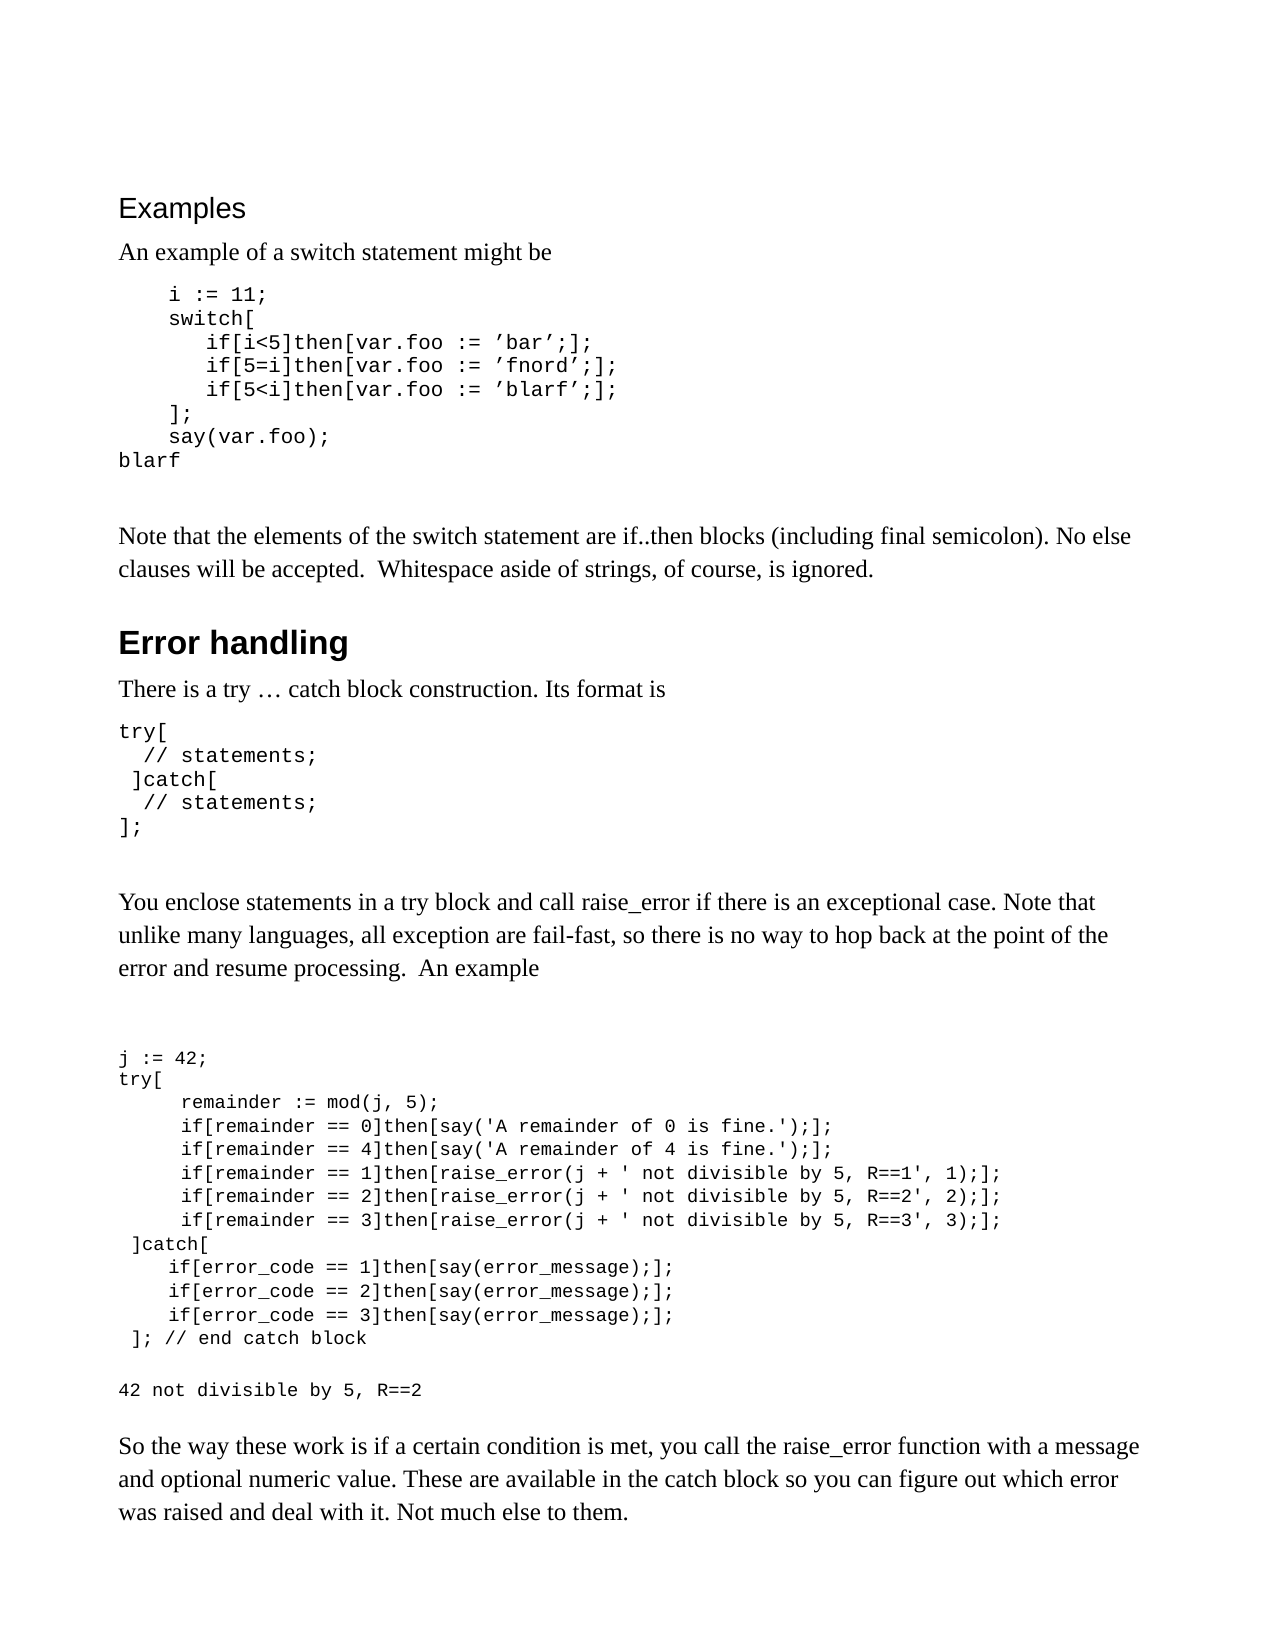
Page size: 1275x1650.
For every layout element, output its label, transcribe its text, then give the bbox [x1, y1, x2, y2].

text // statements; [118, 792, 1157, 816]
text if[5<i]then[var.foo := ’blarf’;]; [118, 379, 1157, 403]
text ]catch[ [118, 769, 1157, 792]
text So the way these work is if a certain condition is met, you call the raise_error function with a message and optional numeric value. These are available in the catch block so you can figure out which error was raised and deal with it. Not much else to them. [118, 1431, 1157, 1526]
text if[remainder == 1]then[raise_error(j + ' not divisible by 5, R==1', 1);]; [118, 1162, 1157, 1186]
subtitle Examples [118, 191, 1157, 224]
text say(var.foo); [118, 426, 1157, 450]
text if[error_code == 1]then[say(error_message);]; [118, 1256, 1157, 1280]
text // statements; [118, 745, 1157, 769]
text try[ [118, 721, 1157, 745]
text if[remainder == 4]then[say('A remainder of 4 is fine.');]; [118, 1138, 1157, 1162]
text if[5=i]then[var.foo := ’fnord’;]; [118, 355, 1157, 379]
text blarf [118, 450, 1157, 473]
text if[remainder == 2]then[raise_error(j + ' not divisible by 5, R==2', 2);]; [118, 1186, 1157, 1209]
text if[i<5]then[var.foo := ’bar’;]; [118, 332, 1157, 355]
text Note that the elements of the switch statement are if..then blocks (including final semicolon). No else clauses will be accepted. Whitespace aside of strings, of course, is ignored. [118, 521, 1157, 583]
text There is a try … catch block construction. Its format is [118, 674, 1157, 702]
text i := 11; [118, 284, 1157, 308]
text An example of a switch statement might be [118, 237, 1157, 266]
text switch[ [118, 308, 1157, 332]
text You enclose statements in a try block and call raise_error if there is an exceptional case. Note that unlike many languages, all exception are fail-fast, so there is no way to hop back at the point of the error and resume processing. An example [118, 887, 1157, 982]
text remainder := mod(j, 5); [118, 1091, 1157, 1114]
text 42 not divisible by 5, R==2 [118, 1381, 1157, 1402]
text ]; // end catch block [118, 1327, 1157, 1351]
text ]; [118, 816, 1157, 839]
text j := 42; [118, 1048, 1157, 1070]
text ]catch[ [118, 1233, 1157, 1256]
text if[remainder == 0]then[say('A remainder of 0 is fine.');]; [118, 1114, 1157, 1138]
subtitle Error handling [118, 623, 1157, 661]
text if[remainder == 3]then[raise_error(j + ' not divisible by 5, R==3', 3);]; [118, 1209, 1157, 1233]
text if[error_code == 3]then[say(error_message);]; [118, 1304, 1157, 1327]
text try[ [118, 1070, 1157, 1091]
text ]; [118, 403, 1157, 426]
text if[error_code == 2]then[say(error_message);]; [118, 1280, 1157, 1304]
